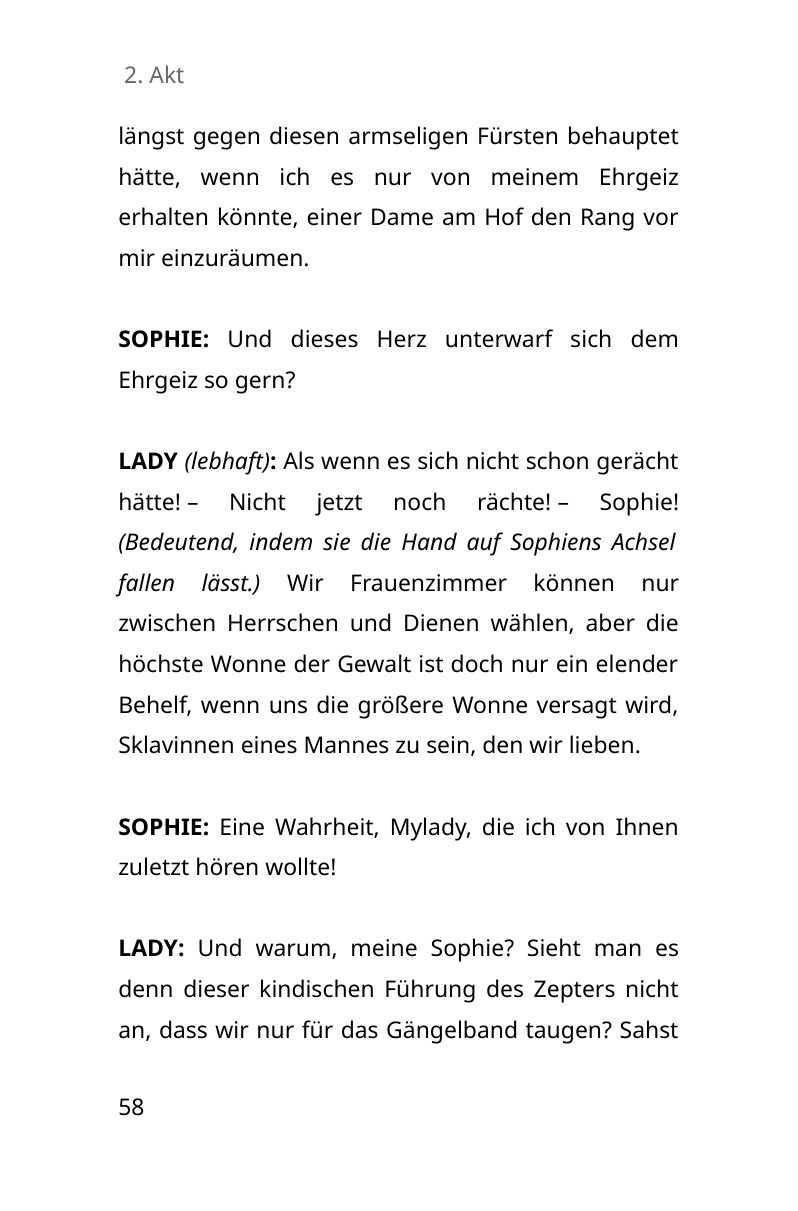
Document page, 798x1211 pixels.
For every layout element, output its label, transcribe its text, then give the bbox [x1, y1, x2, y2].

text LADY: Und warum, meine Sophie? Sieht man es denn dieser kindischen Führung des Zepters nicht an, dass wir nur für das Gängelband taugen? Sahst [118, 903, 679, 1045]
text SOPHIE: Eine Wahrheit, Mylady, die ich von Ihnen zuletzt hören wollte! [118, 782, 679, 882]
text LADY (lebhaft): Als wenn es sich nicht schon gerächt hätte! – Nicht jetzt noch rächte! – Sophie! (Bedeutend, indem sie die Hand auf Sophiens Achsel fallen lässt.) Wir Frauenzimmer können nur zwischen Herrschen und Dienen wählen, aber die höchste Wonne der Gewalt ist doch nur ein elender Behelf, wenn uns die größere Wonne versagt wird, Sklavinnen eines Mannes zu sein, den wir lieben. [118, 416, 679, 760]
text längst gegen diesen armseligen Fürsten behauptet hätte, wenn ich es nur von meinem Ehrgeiz erhalten könnte, einer Dame am Hof den Rang vor mir einzuräumen. [118, 120, 679, 273]
text SOPHIE: Und dieses Herz unterwarf sich dem Ehrgeiz so gern? [118, 294, 679, 395]
